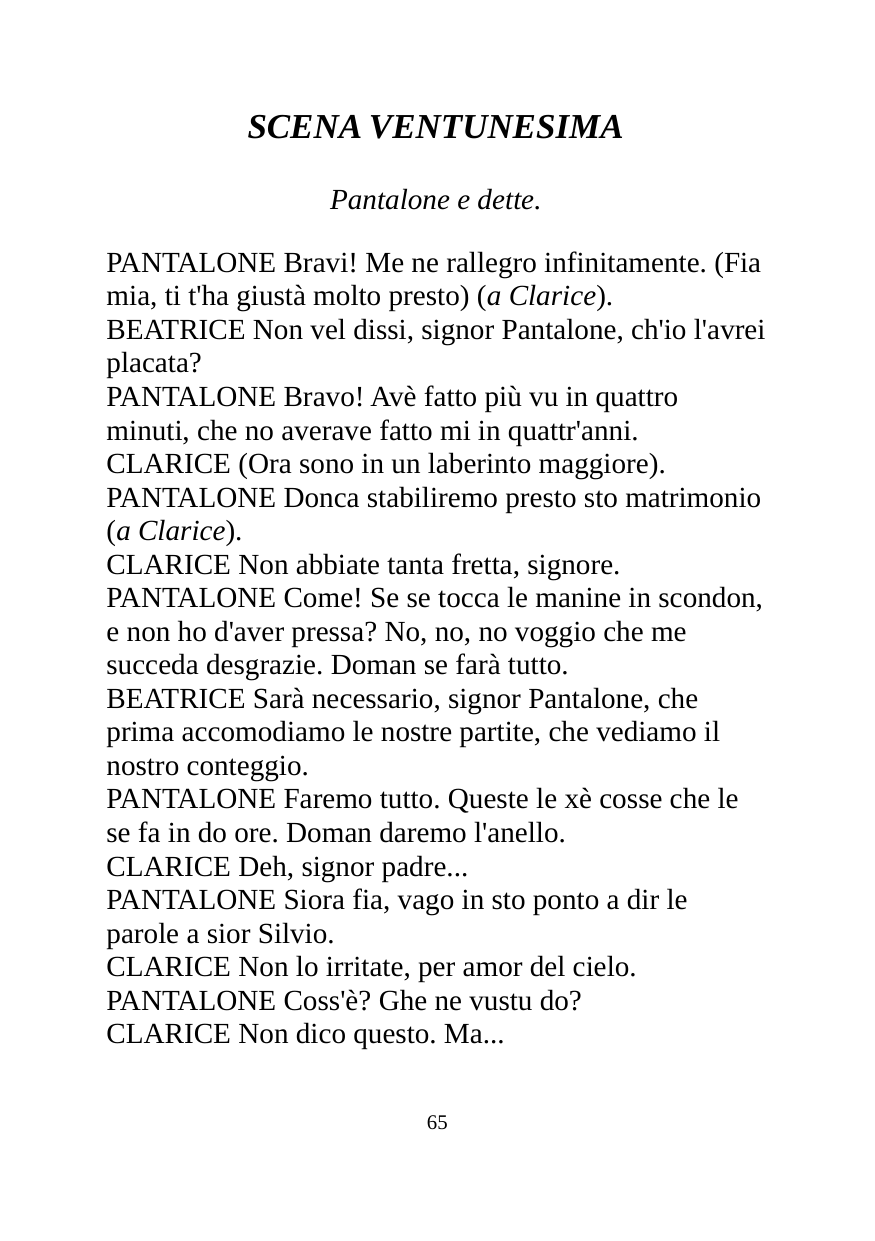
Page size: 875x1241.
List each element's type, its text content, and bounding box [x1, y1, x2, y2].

text PANTALONE Coss'è? Ghe ne vustu do? [106, 983, 768, 1016]
text PANTALONE Donca stabiliremo presto sto matrimonio (a Clarice). [106, 480, 768, 547]
text PANTALONE Come! Se se tocca le manine in scondon, e non ho d'aver pressa? No, no, no voggio che me succeda desgrazie. Doman se farà tutto. [106, 580, 768, 681]
text PANTALONE Bravi! Me ne rallegro infinitamente. (Fia mia, ti t'ha giustà molto presto) (a Clarice). [106, 245, 768, 312]
text Pantalone e dette. [106, 182, 768, 215]
text CLARICE Non lo irritate, per amor del cielo. [106, 949, 768, 983]
text CLARICE (Ora sono in un laberinto maggiore). [106, 446, 768, 480]
text BEATRICE Non vel dissi, signor Pantalone, ch'io l'avrei placata? [106, 312, 768, 379]
text CLARICE Non abbiate tanta fretta, signore. [106, 547, 768, 580]
text PANTALONE Bravo! Avè fatto più vu in quattro minuti, che no averave fatto mi in quattr'anni. [106, 379, 768, 446]
subtitle SCENA VENTUNESIMA [106, 106, 768, 146]
text PANTALONE Faremo tutto. Queste le xè cosse che le se fa in do ore. Doman daremo l'anello. [106, 782, 768, 849]
text CLARICE Deh, signor padre... [106, 849, 768, 882]
text CLARICE Non dico questo. Ma... [106, 1016, 768, 1050]
text BEATRICE Sarà necessario, signor Pantalone, che prima accomodiamo le nostre partite, che vediamo il nostro conteggio. [106, 681, 768, 782]
text PANTALONE Siora fia, vago in sto ponto a dir le parole a sior Silvio. [106, 882, 768, 949]
